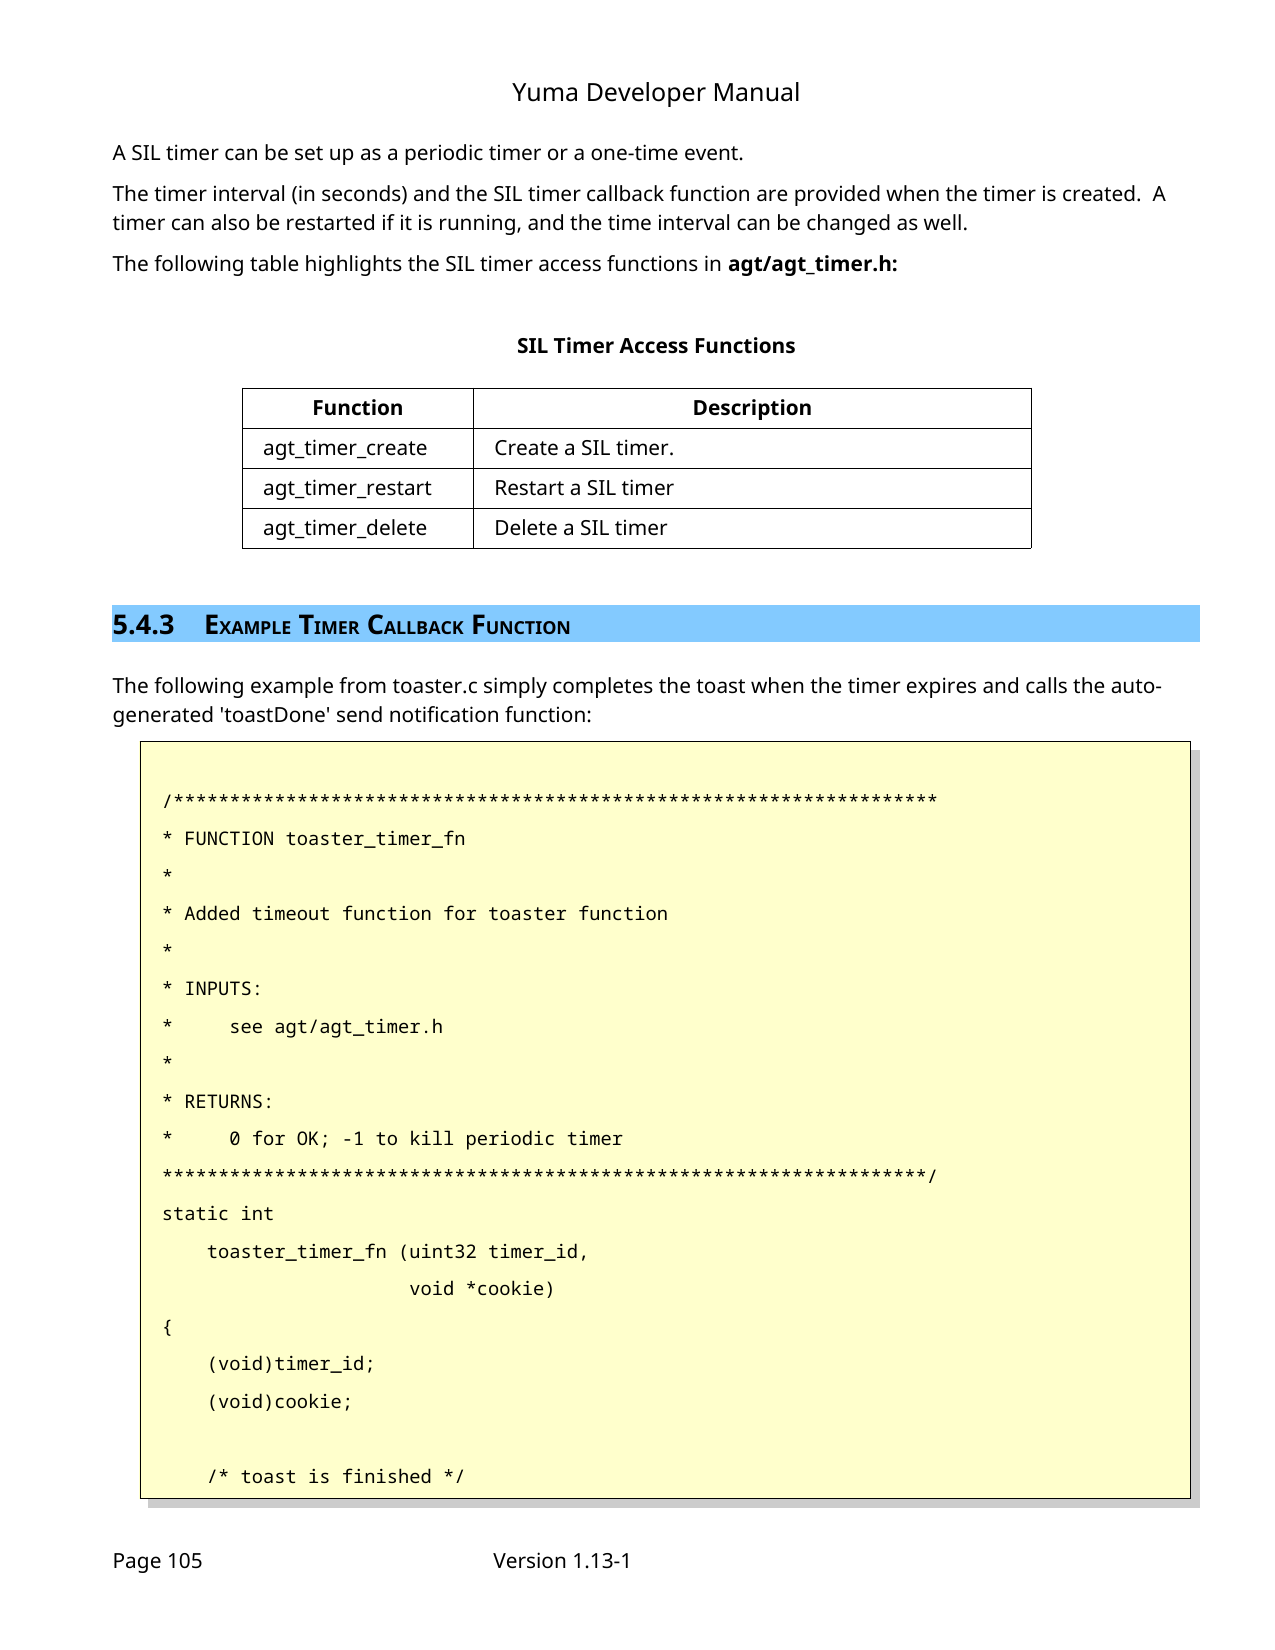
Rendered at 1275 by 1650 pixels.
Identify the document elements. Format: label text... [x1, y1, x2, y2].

text (void)timer_id; [141, 1341, 1190, 1376]
text The following example from toaster.c simply completes the toast when the timer expires and calls the auto-generated 'toastDone' send notification function: [112, 671, 1200, 728]
text toaster_timer_fn (uint32 timer_id, [141, 1228, 1190, 1264]
text * Added timeout function for toaster function [141, 891, 1190, 926]
text * [141, 928, 1190, 964]
table_cell agt_timer_delete [243, 509, 473, 548]
text * RETURNS: [141, 1078, 1190, 1114]
text A SIL timer can be set up as a periodic timer or a one-time event. [112, 138, 1200, 167]
text * FUNCTION toaster_timer_fn [141, 816, 1190, 851]
text * 0 for OK; -1 to kill periodic timer [141, 1116, 1190, 1151]
table_header Description [474, 389, 1031, 428]
subtitle SIL Timer Access Functions [127, 331, 1185, 359]
text The following table highlights the SIL timer access functions in agt/agt_timer.h: [112, 249, 1200, 277]
table_cell agt_timer_restart [243, 469, 473, 508]
table_cell Create a SIL timer. [474, 429, 1031, 468]
text /* toast is finished */ [141, 1453, 1190, 1498]
table_cell agt_timer_create [243, 429, 473, 468]
subtitle Example Timer Callback Function [112, 605, 1200, 642]
text void *cookie) [141, 1266, 1190, 1301]
table_cell Delete a SIL timer [474, 509, 1031, 548]
text * see agt/agt_timer.h [141, 1003, 1190, 1039]
text static int [141, 1191, 1190, 1226]
text The timer interval (in seconds) and the SIL timer callback function are provided when the timer is created. A timer can also be restarted if it is running, and the time interval can be changed as well. [112, 179, 1200, 236]
text { [141, 1303, 1190, 1339]
text /******************************************************************** [141, 778, 1190, 814]
table_header Function [243, 389, 473, 428]
text ********************************************************************/ [141, 1153, 1190, 1189]
table_cell Restart a SIL timer [474, 469, 1031, 508]
text * INPUTS: [141, 966, 1190, 1001]
text (void)cookie; [141, 1378, 1190, 1414]
text * [141, 853, 1190, 889]
text * [141, 1041, 1190, 1076]
